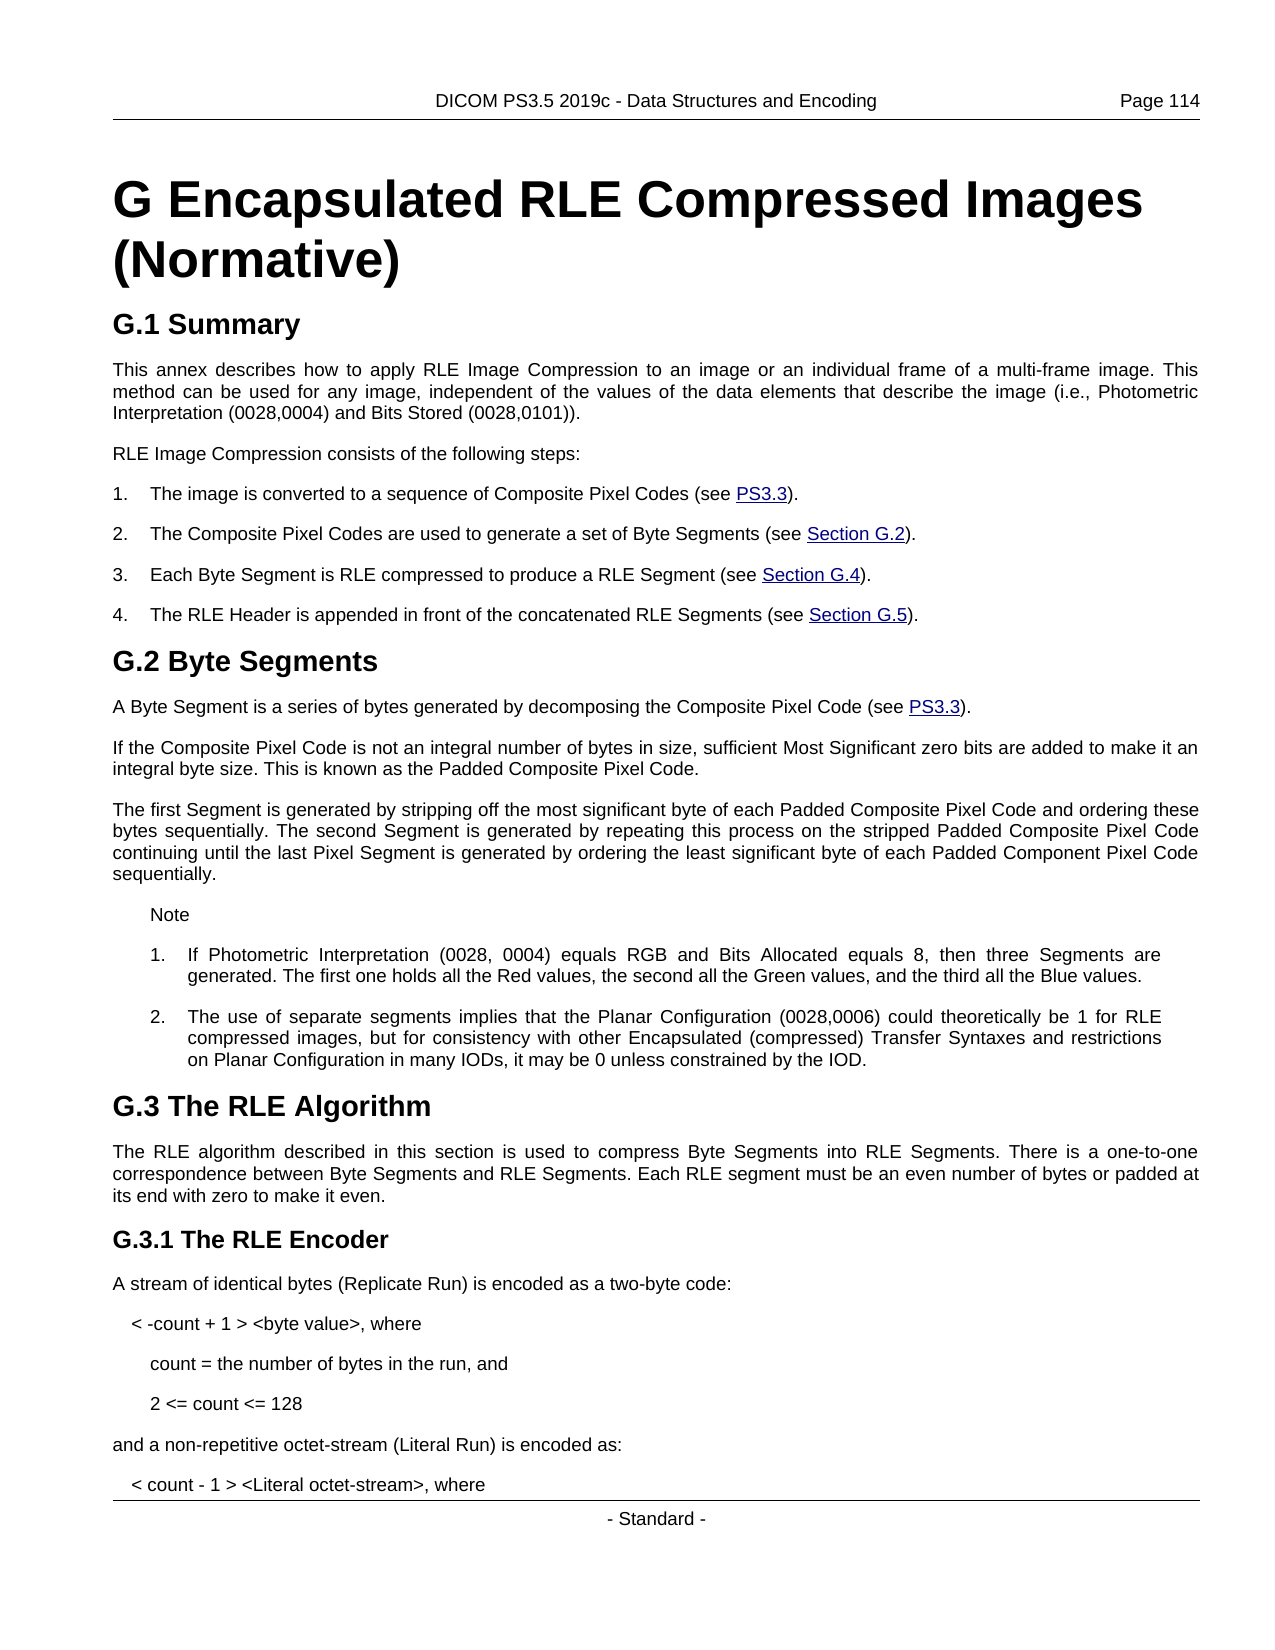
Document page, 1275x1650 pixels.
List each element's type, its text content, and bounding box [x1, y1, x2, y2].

text < -count + 1 > <byte value>, where [131, 1313, 1200, 1334]
text < count - 1 > <Literal octet-stream>, where [131, 1474, 1200, 1495]
text RLE Image Compression consists of the following steps: [112, 442, 1200, 464]
text Note [150, 903, 1162, 925]
text and a non-repetitive octet-stream (Literal Run) is encoded as: [112, 1433, 1200, 1455]
text G.3 The RLE Algorithm [112, 1089, 1200, 1123]
text This annex describes how to apply RLE Image Compression to an image or an individual frame of a multi-frame image. This method can be used for any image, independent of the values of the data elements that describe the image (i.e., Photometric Interpretation (0028,0004) and Bits Stored (0028,0101)). [112, 359, 1200, 424]
text A stream of identical bytes (Replicate Run) is encoded as a two-byte code: [112, 1272, 1200, 1294]
text 1. If Photometric Interpretation (0028, 0004) equals RGB and Bits Allocated equals 8, then three Segments are generated. The first one holds all the Red values, the second all the Green values, and the third all the Blue values. [150, 944, 1162, 987]
text G.3.1 The RLE Encoder [112, 1225, 1200, 1253]
text The RLE algorithm described in this section is used to compress Byte Segments into RLE Segments. There is a one-to-one correspondence between Byte Segments and RLE Segments. Each RLE segment must be an even number of bytes or padded at its end with zero to make it even. [112, 1141, 1200, 1206]
text count = the number of bytes in the run, and [150, 1353, 1200, 1374]
text 2. The Composite Pixel Codes are used to generate a set of Byte Segments (see Section G.2). [112, 523, 1200, 544]
text G.1 Summary [112, 307, 1200, 340]
text 4. The RLE Header is appended in front of the concatenated RLE Segments (see Section G.5). [112, 604, 1200, 625]
text G Encapsulated RLE Compressed Images (Normative) [112, 169, 1200, 288]
text G.2 Byte Segments [112, 644, 1200, 677]
text If the Composite Pixel Code is not an integral number of bytes in size, sufficient Most Significant zero bits are added to make it an integral byte size. This is known as the Padded Composite Pixel Code. [112, 737, 1200, 780]
text A Byte Segment is a series of bytes generated by decomposing the Composite Pixel Code (see PS3.3). [112, 696, 1200, 718]
text 2. The use of separate segments implies that the Planar Configuration (0028,0006) could theoretically be 1 for RLE compressed images, but for consistency with other Encapsulated (compressed) Transfer Syntaxes and restrictions on Planar Configuration in many IODs, it may be 0 unless constrained by the IOD. [150, 1006, 1162, 1070]
text The first Segment is generated by stripping off the most significant byte of each Padded Composite Pixel Code and ordering these bytes sequentially. The second Segment is generated by repeating this process on the stripped Padded Composite Pixel Code continuing until the last Pixel Segment is generated by ordering the least significant byte of each Padded Component Pixel Code sequentially. [112, 798, 1200, 885]
text 1. The image is converted to a sequence of Composite Pixel Codes (see PS3.3). [112, 483, 1200, 504]
text 3. Each Byte Segment is RLE compressed to produce a RLE Segment (see Section G.4). [112, 563, 1200, 585]
text 2 <= count <= 128 [150, 1393, 1200, 1415]
